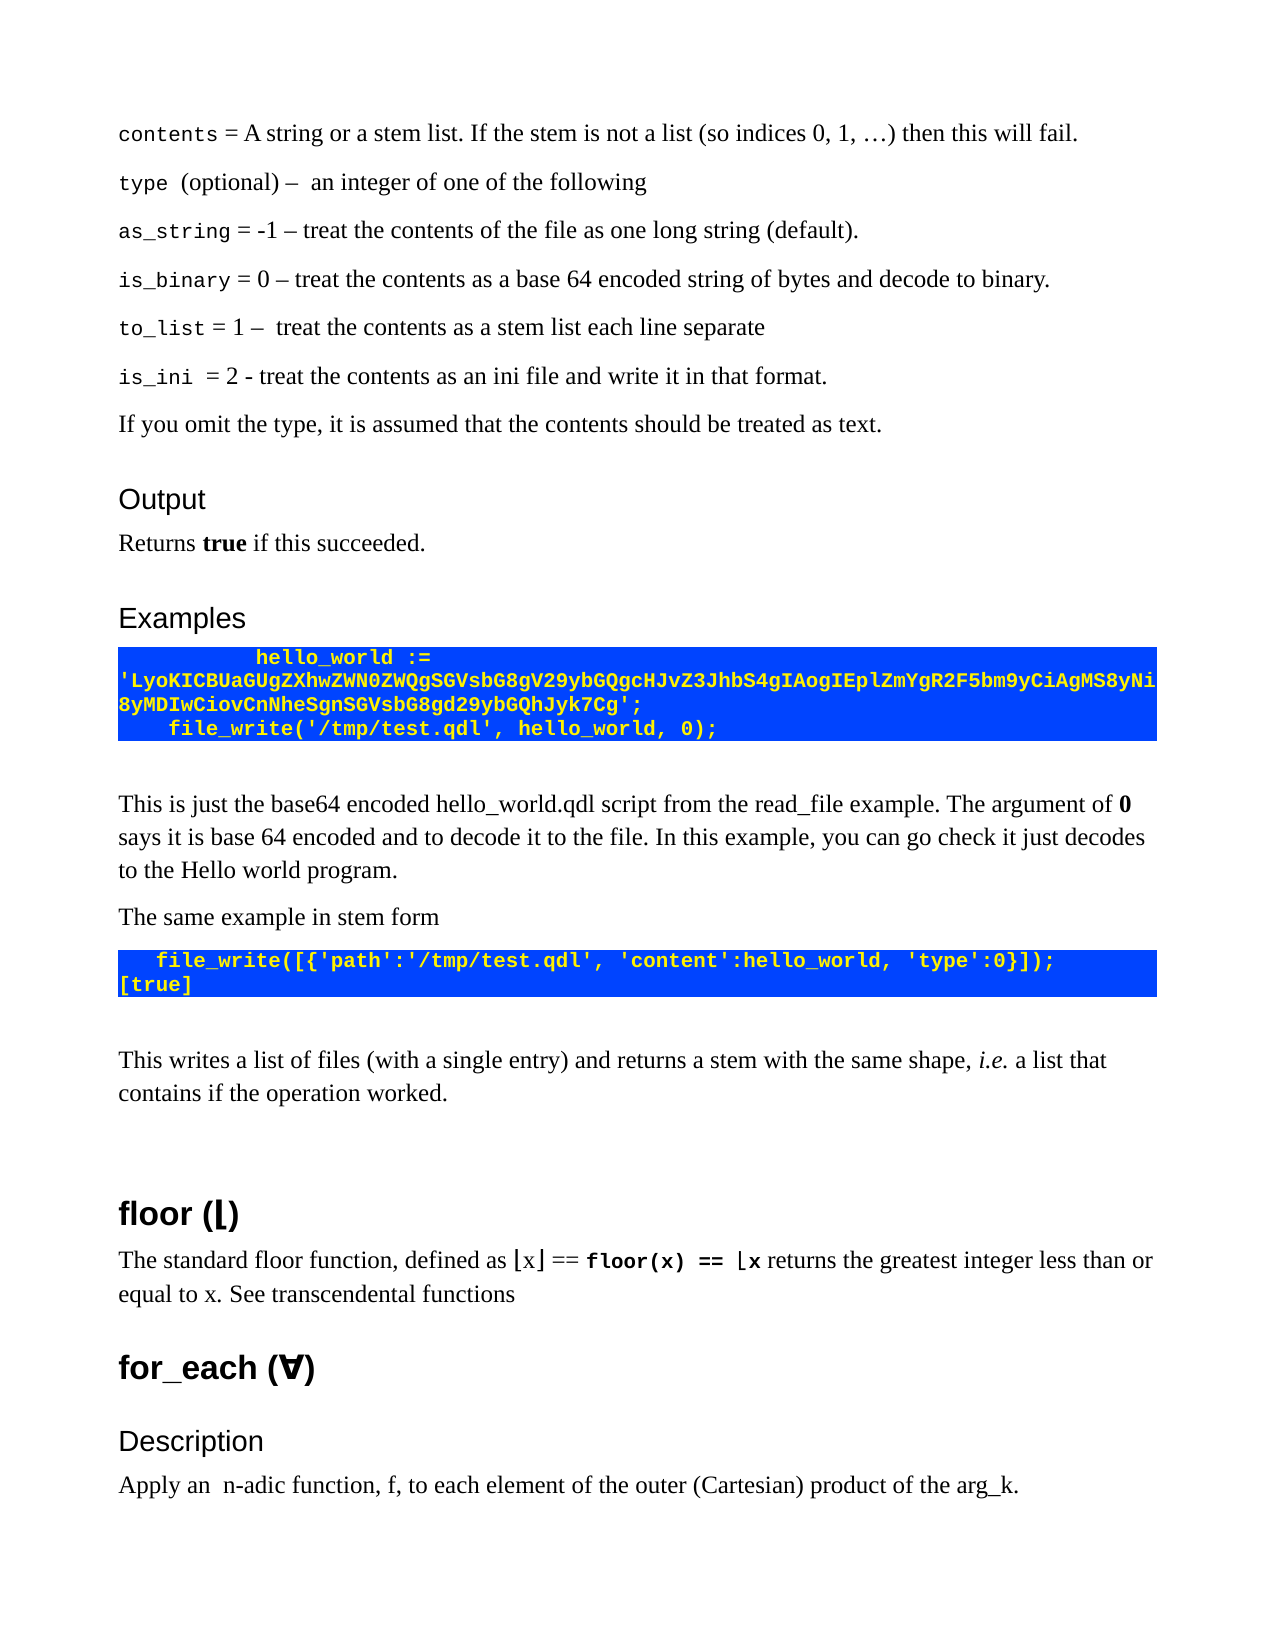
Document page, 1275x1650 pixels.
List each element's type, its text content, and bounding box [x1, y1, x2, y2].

subtitle Output [118, 482, 1157, 516]
text file_write([{'path':'/tmp/test.qdl', 'content':hello_world, 'type':0}]); [118, 950, 1157, 974]
subtitle for_each (∀) [118, 1347, 1157, 1386]
text as_string = -1 – treat the contents of the file as one long string (default). [118, 215, 1157, 245]
text The same example in stem form [118, 902, 1157, 931]
text This is just the base64 encoded hello_world.qdl script from the read_file example. The argument of 0 says it is base 64 encoded and to decode it to the file. In this example, you can go check it just decodes to the Hello world program. [118, 789, 1157, 884]
text This writes a list of files (with a single entry) and returns a stem with the same shape, i.e. a list that contains if the operation worked. [118, 1045, 1157, 1107]
subtitle Description [118, 1424, 1157, 1457]
text If you omit the type, it is assumed that the contents should be treated as text. [118, 409, 1157, 438]
text Apply an n-adic function, f, to each element of the outer (Cartesian) product of the arg_k. [118, 1470, 1157, 1498]
text is_ini = 2 - treat the contents as an ini file and write it in that format. [118, 361, 1157, 390]
text Returns true if this succeeded. [118, 528, 1157, 557]
text is_binary = 0 – treat the contents as a base 64 encoded string of bytes and decode to binary. [118, 264, 1157, 293]
text [true] [118, 974, 1157, 997]
text The standard floor function, defined as ⌊x⌋ == floor(x) == ⌊x returns the greatest integer less than or equal to x. See transcendental functions [118, 1245, 1157, 1308]
subtitle Examples [118, 601, 1157, 634]
text to_list = 1 – treat the contents as a stem list each line separate [118, 312, 1157, 342]
text hello_world := 'LyoKICBUaGUgZXhwZWN0ZWQgSGVsbG8gV29ybGQgcHJvZ3JhbS4gIAogIEplZmYgR2F5bm9yCiAgMS8yNi8yMDIwCiovCnNheSgnSGVsbG8gd29ybGQhJyk7Cg'; [118, 647, 1157, 718]
subtitle floor (⌊) [118, 1194, 1157, 1233]
text file_write('/tmp/test.qdl', hello_world, 0); [118, 718, 1157, 741]
text contents = A string or a stem list. If the stem is not a list (so indices 0, 1, …) then this will fail. [118, 118, 1157, 148]
text type (optional) – an integer of one of the following [118, 167, 1157, 196]
